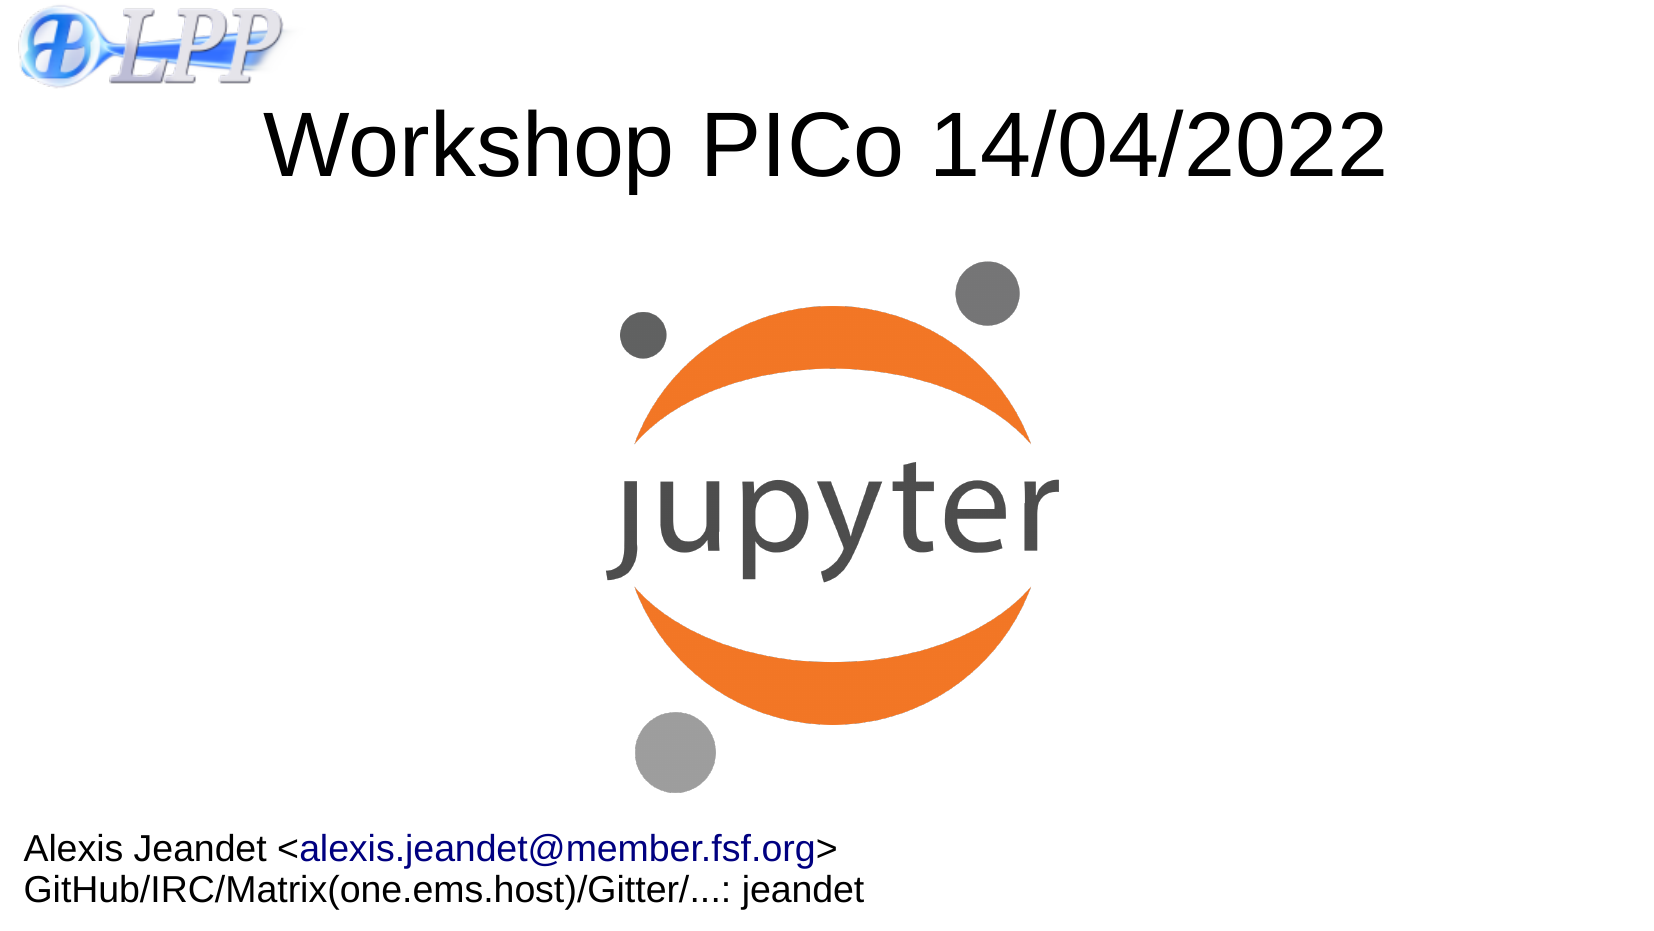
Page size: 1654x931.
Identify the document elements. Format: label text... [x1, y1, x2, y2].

picture [600, 254, 1067, 796]
text_box Alexis Jeandet <alexis.jeandet@member.fsf.org> GitHub/IRC/Matrix(one.ems.host)/Gitter/...: jeandet [23, 825, 866, 913]
picture [0, 0, 313, 93]
title Workshop PICo 14/04/2022 [82, 66, 1571, 222]
